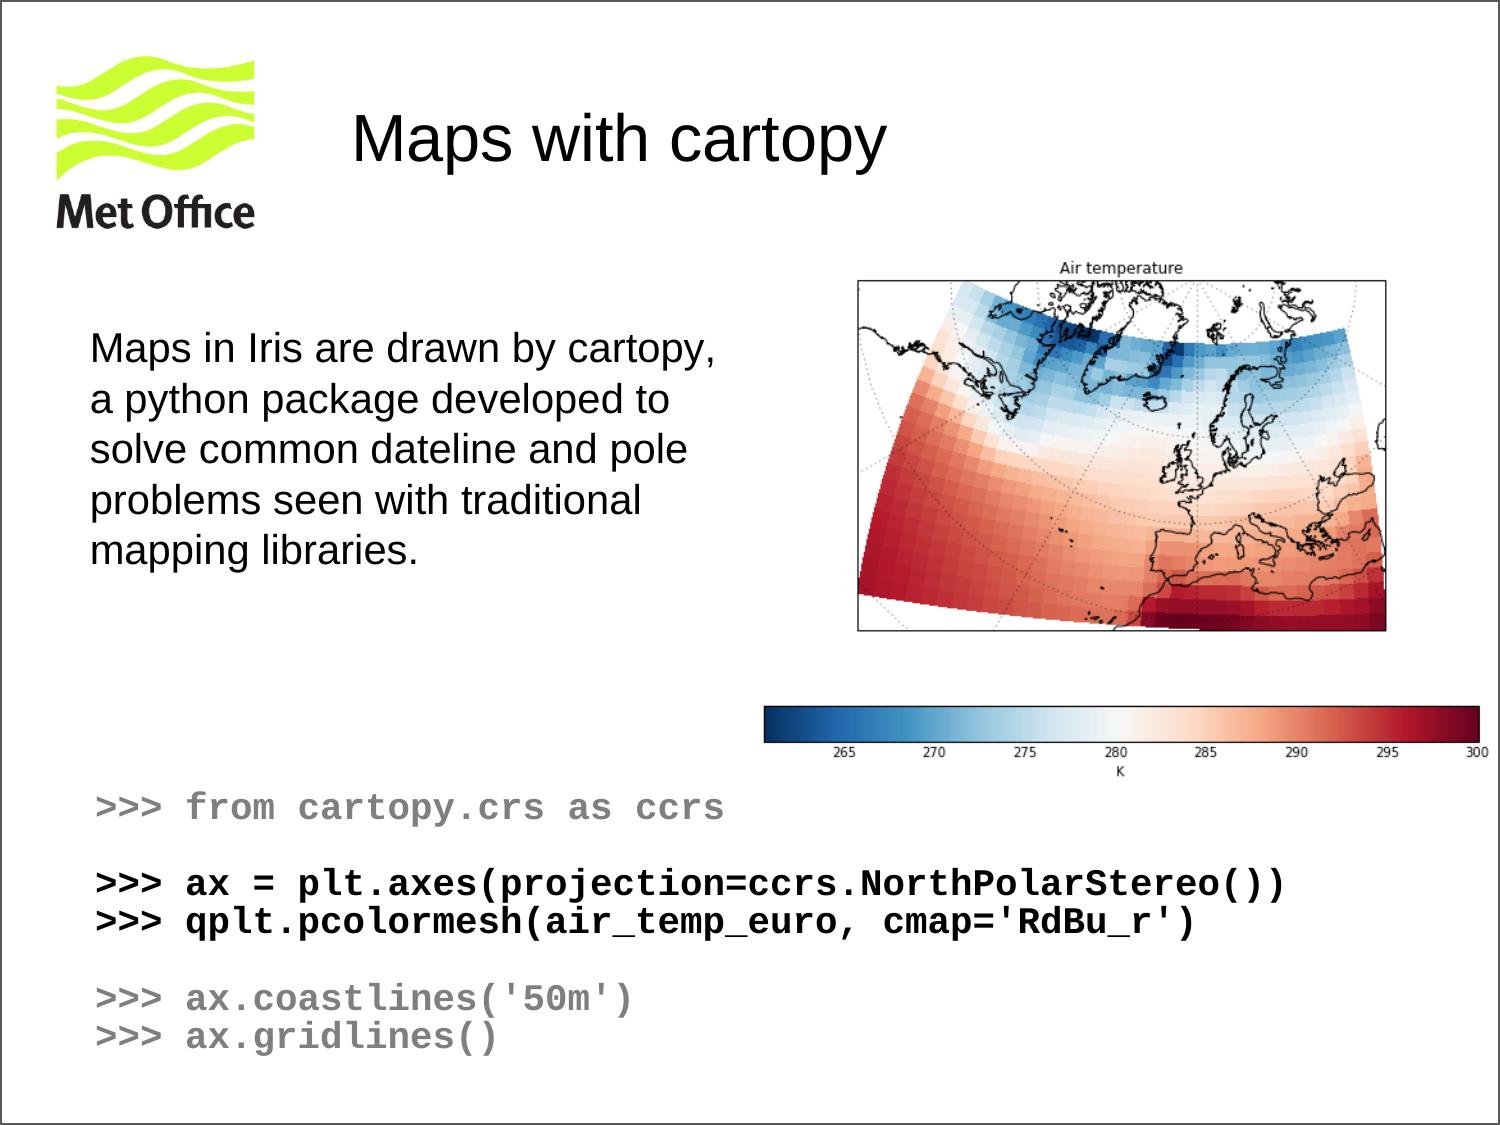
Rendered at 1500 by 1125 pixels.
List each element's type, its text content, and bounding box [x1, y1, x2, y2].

text_box >>> from cartopy.crs as ccrs >>> ax = plt.axes(projection=ccrs.NorthPolarStereo()) >>> qplt.pcolormesh(air_temp_euro, cmap='RdBu_r') >>> ax.coastlines('50m') >>> ax.gridlines() [80, 780, 1410, 1064]
text_box Maps with cartopy [336, 86, 904, 183]
picture [755, 252, 1498, 788]
text_box Maps in Iris are drawn by cartopy, a python package developed to solve common dateline and pole problems seen with traditional mapping libraries. [75, 313, 766, 616]
picture [24, 21, 287, 262]
